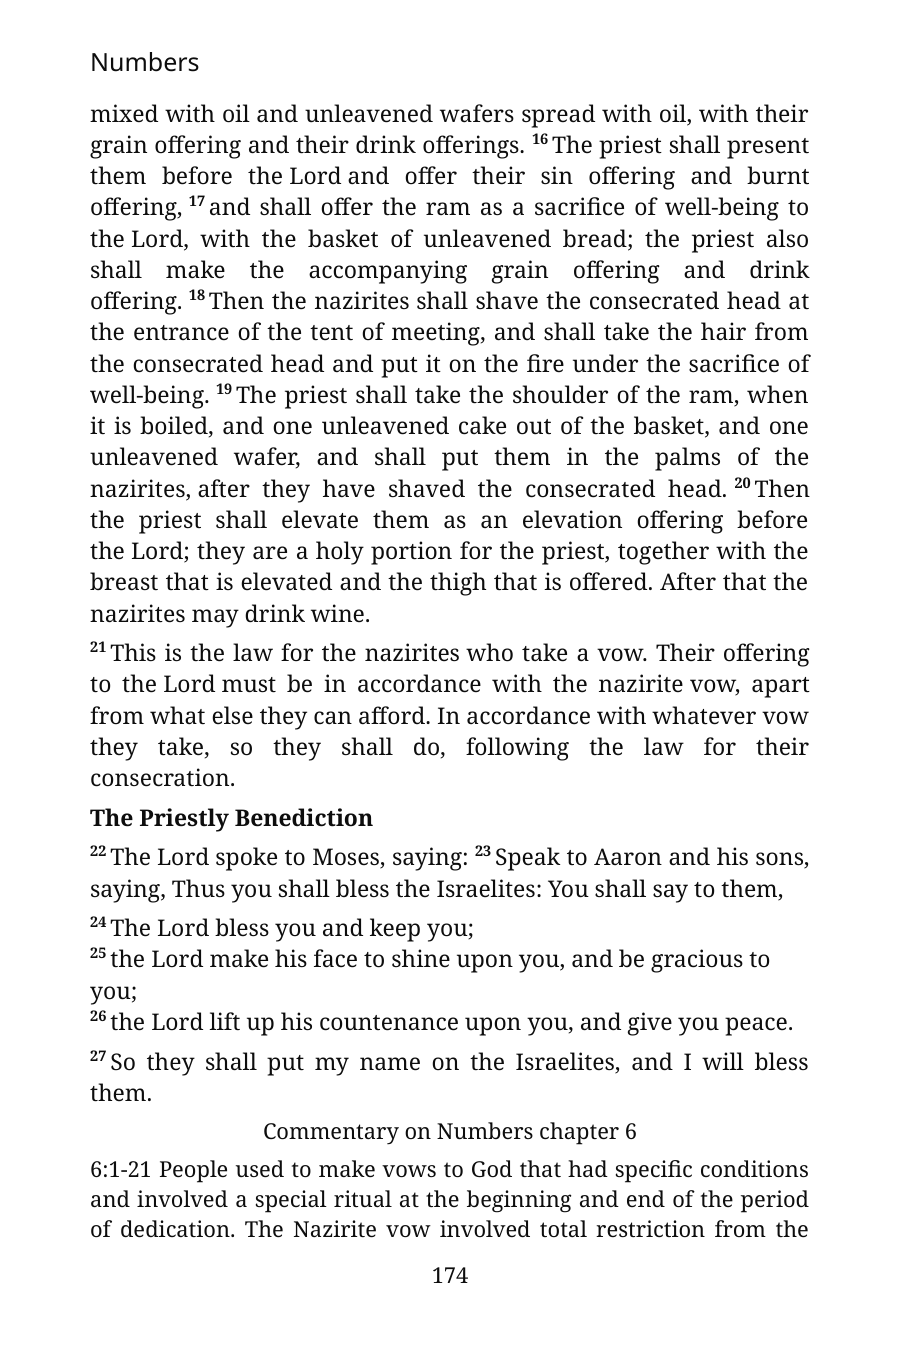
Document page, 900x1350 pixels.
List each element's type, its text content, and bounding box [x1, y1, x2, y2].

text 22 The Lord spoke to Moses, saying: 23 Speak to Aaron and his sons, saying, Thus you shall bless the Israelites: You shall say to them, [90, 841, 810, 904]
text Commentary on Numbers chapter 6 [90, 1116, 810, 1146]
text 27 So they shall put my name on the Israelites, and I will bless them. [90, 1045, 810, 1108]
text The Priestly Benediction [90, 802, 810, 833]
text mixed with oil and unleavened wafers spread with oil, with their grain offering and their drink offerings. 16 The priest shall present them before the Lord and offer their sin offering and burnt offering, 17 and shall offer the ram as a sacrifice of well-being to the Lord, with the basket of unleavened bread; the priest also shall make the accompanying grain offering and drink offering. 18 Then the nazirites shall shave the consecrated head at the entrance of the tent of meeting, and shall take the hair from the consecrated head and put it on the fire under the sacrifice of well-being. 19 The priest shall take the shoulder of the ram, when it is boiled, and one unleavened cake out of the basket, and one unleavened wafer, and shall put them in the palms of the nazirites, after they have shaved the consecrated head. 20 Then the priest shall elevate them as an elevation offering before the Lord; they are a holy portion for the priest, together with the breast that is elevated and the thigh that is offered. After that the nazirites may drink wine. [90, 97, 810, 629]
text 21 This is the law for the nazirites who take a vow. Their offering to the Lord must be in accordance with the nazirite vow, apart from what else they can afford. In accordance with whatever vow they take, so they shall do, following the law for their consecration. [90, 637, 810, 793]
text 6:1-21 People used to make vows to God that had specific conditions and involved a special ritual at the beginning and end of the period of dedication. The Nazirite vow involved total restriction from the [90, 1154, 810, 1244]
text 24 The Lord bless you and keep you; 25 the Lord make his face to shine upon you, and be gracious to you; 26 the Lord lift up his countenance upon you, and give you peace. [90, 912, 810, 1037]
